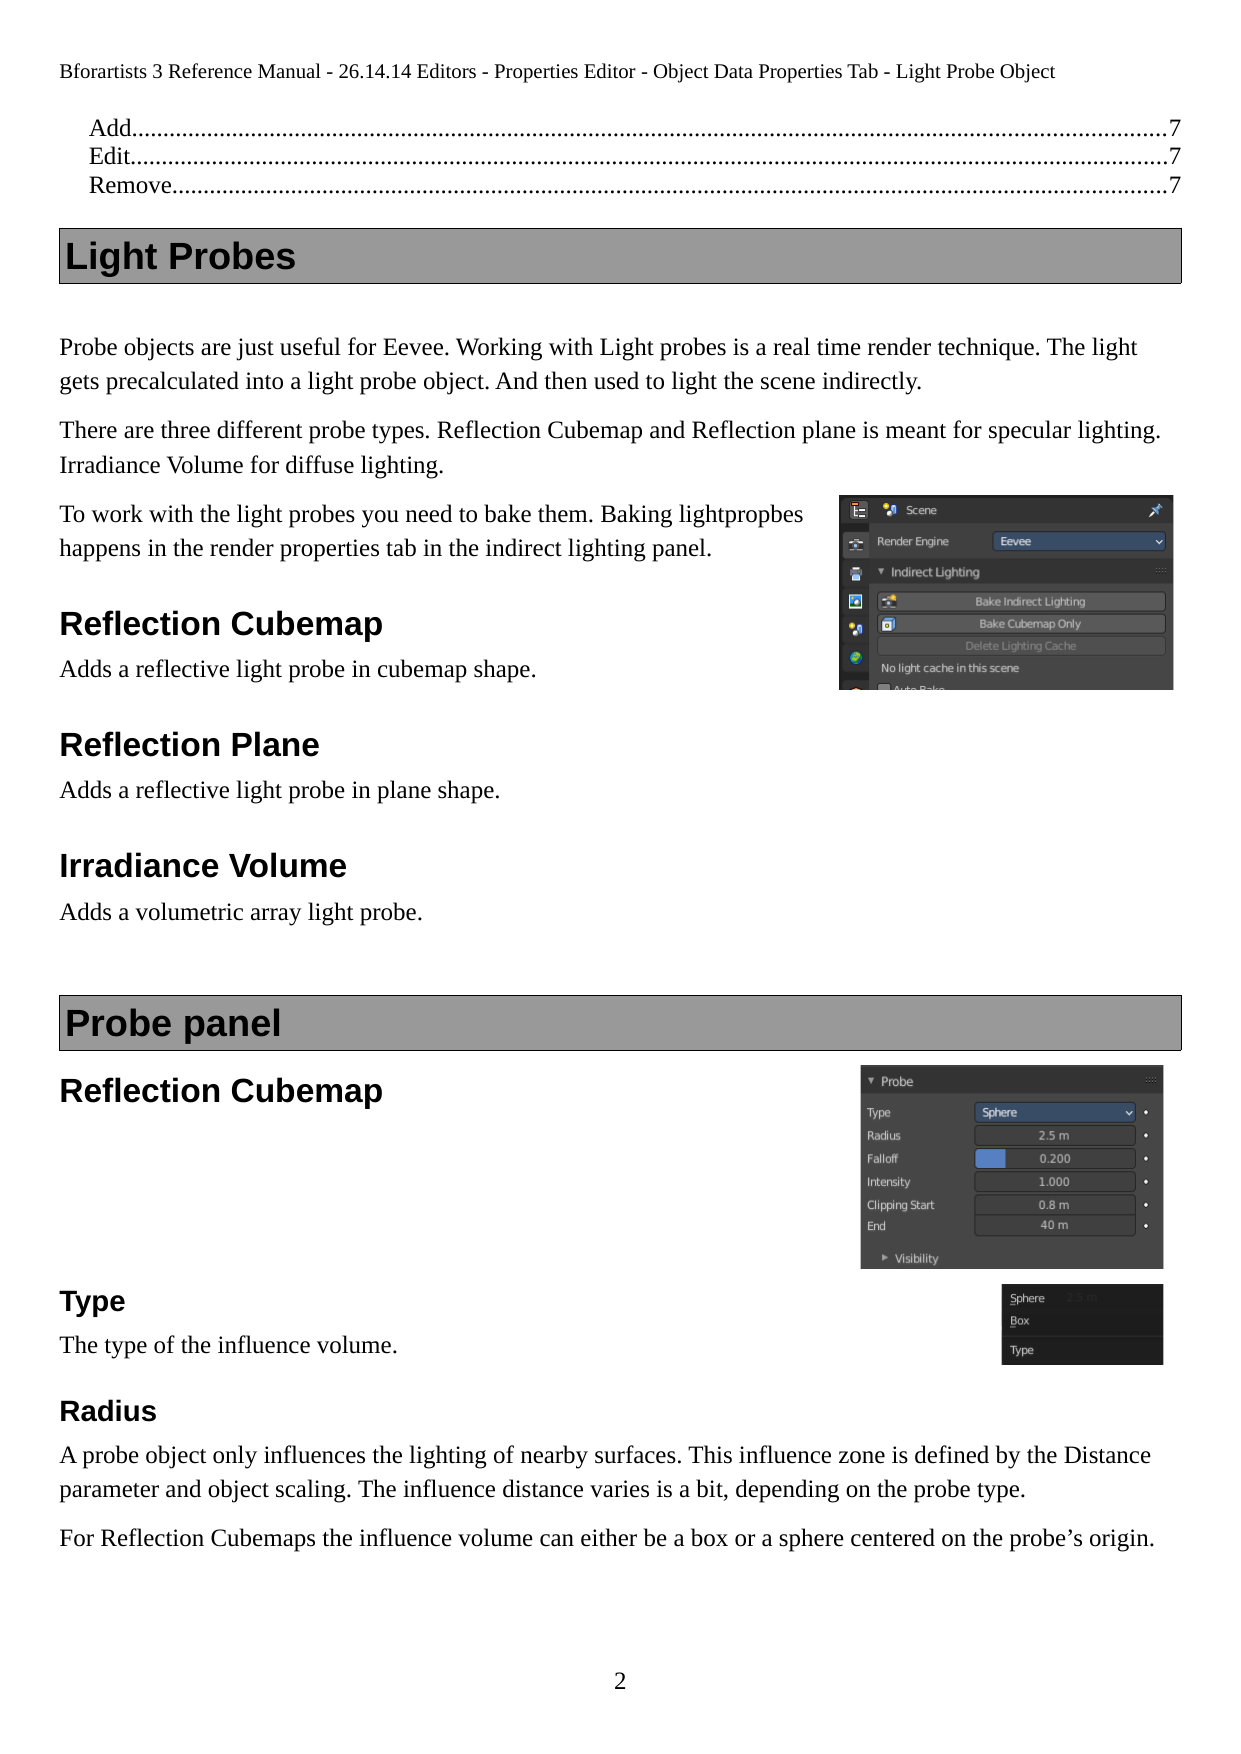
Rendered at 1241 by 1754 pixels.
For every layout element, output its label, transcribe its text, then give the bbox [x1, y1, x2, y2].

text For Reflection Cubemaps the influence volume can either be a box or a sphere centered on the probe’s origin. [59, 1523, 1181, 1552]
subtitle Type [59, 1284, 1001, 1318]
subtitle [1164, 1071, 1181, 1109]
subtitle Reflection Cubemap [59, 603, 839, 642]
picture [860, 1065, 1164, 1269]
picture [1001, 1284, 1164, 1365]
text The type of the influence volume. [59, 1330, 1001, 1359]
text Adds a reflective light probe in plane shape. [59, 776, 1181, 804]
table_header Probe panel [60, 996, 1181, 1050]
subtitle Irradiance Volume [59, 846, 1181, 884]
text There are three different probe types. Reflection Cubemap and Reflection plane is meant for specular lighting. Irradiance Volume for diffuse lighting. [59, 416, 1181, 479]
picture [839, 495, 1174, 690]
subtitle Radius [59, 1394, 1181, 1427]
text Edit 7 [88, 141, 1181, 170]
text A probe object only influences the lighting of nearby surfaces. This influence zone is defined by the Distance parameter and object scaling. The influence distance varies is a bit, depending on the probe type. [59, 1440, 1181, 1503]
subtitle Reflection Cubemap [59, 1071, 860, 1109]
text Remove 7 [88, 170, 1181, 199]
table_header Light Probes [60, 229, 1181, 283]
text Probe objects are just useful for Eevee. Working with Light probes is a real time render technique. The light gets precalculated into a light probe object. And then used to light the scene indirectly. [59, 332, 1181, 395]
text Adds a reflective light probe in cubemap shape. [59, 654, 839, 683]
subtitle Reflection Plane [59, 724, 1181, 763]
text Adds a volumetric array light probe. [59, 897, 1181, 925]
subtitle [1164, 1284, 1181, 1318]
text Add 7 [88, 113, 1181, 141]
text To work with the light probes you need to bake them. Baking lightpropbes happens in the render properties tab in the indirect lighting panel. [59, 499, 839, 562]
